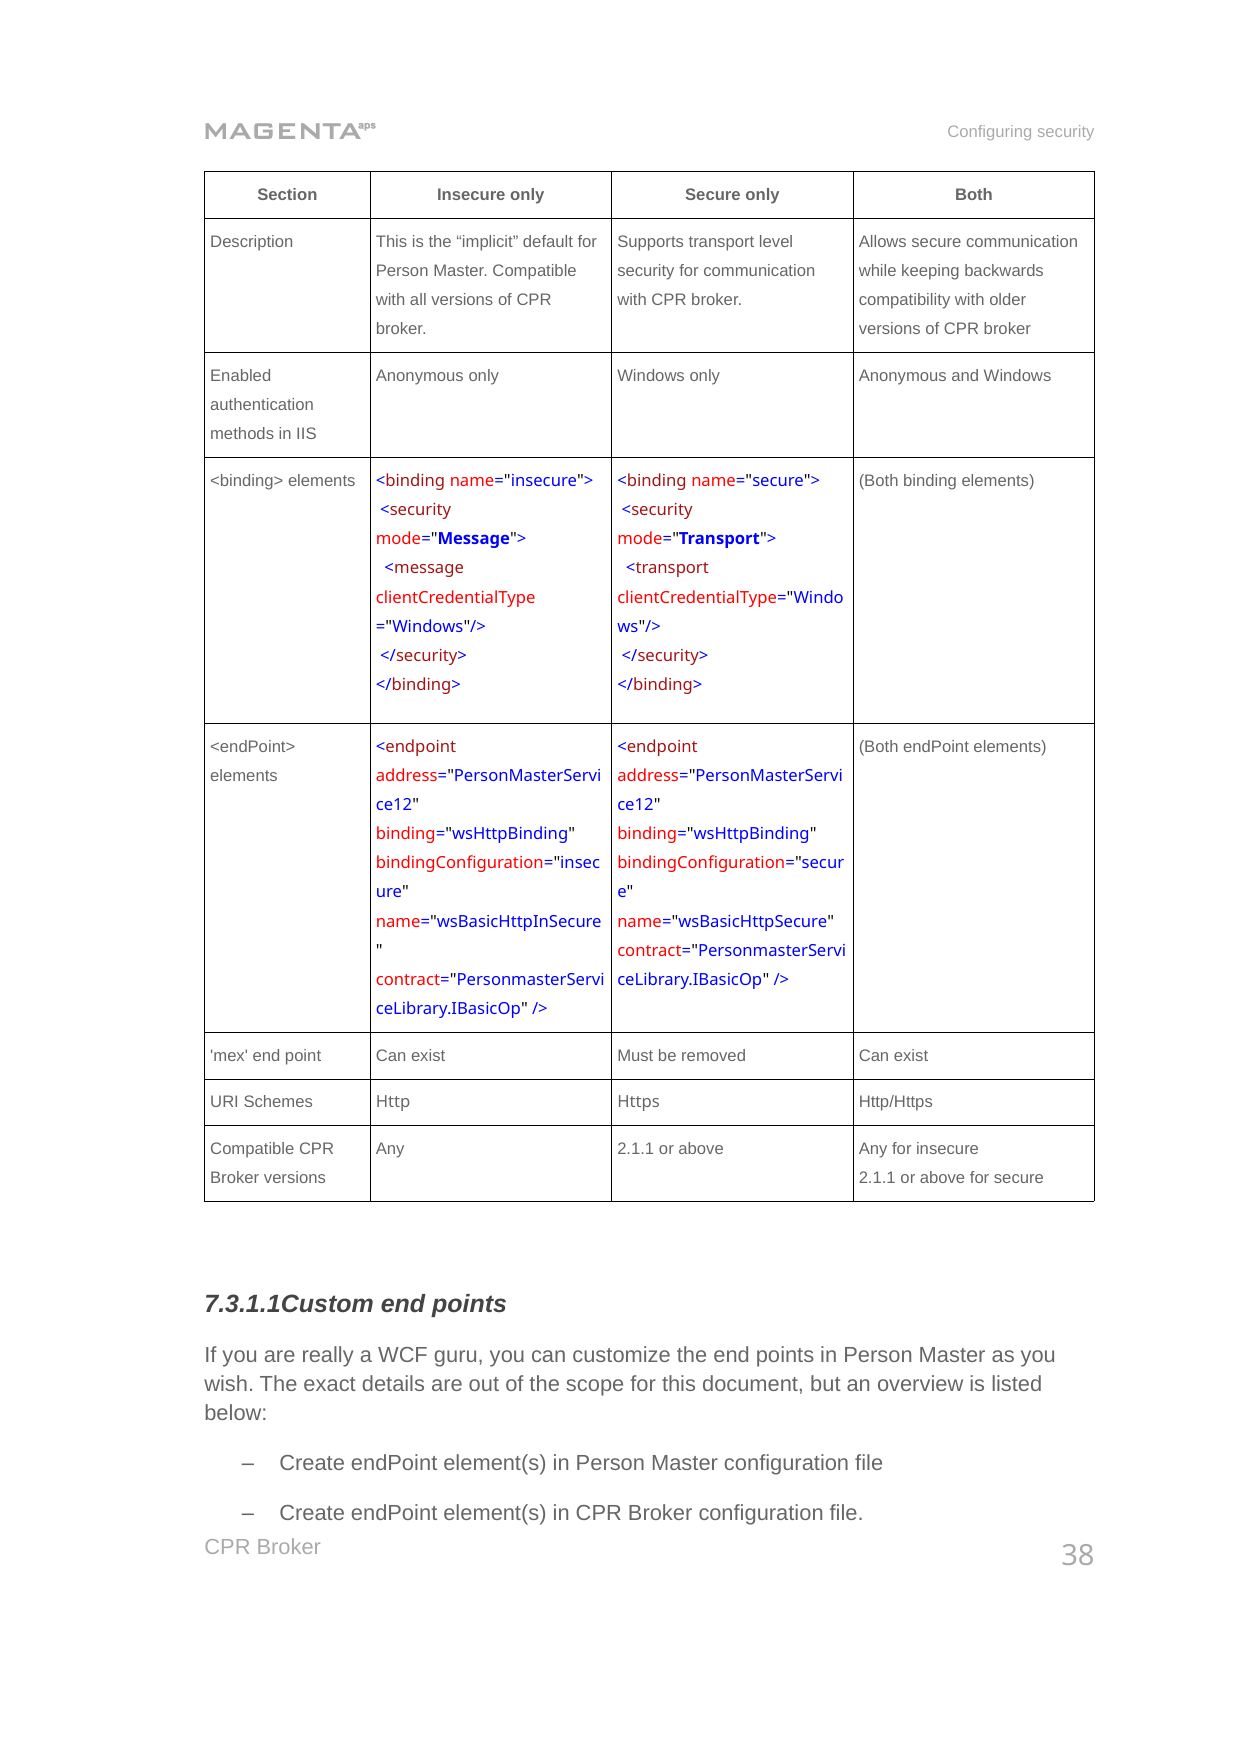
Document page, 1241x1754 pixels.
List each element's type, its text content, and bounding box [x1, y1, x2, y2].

table_header Both [854, 172, 1094, 218]
table_cell Enabled authentication methods in IIS [205, 353, 370, 457]
table_cell Http [371, 1080, 611, 1125]
table_cell Can exist [371, 1033, 611, 1079]
table_cell Anonymous only [371, 353, 611, 457]
list Create endPoint element(s) in Person Master configuration file [242, 1447, 1094, 1476]
table_cell Anonymous and Windows [854, 353, 1094, 457]
table_cell <endpoint address="PersonMasterService12" binding="wsHttpBinding" bindingConfiguration="secure" name="wsBasicHttpSecure" contract="PersonmasterServiceLibrary.IBasicOp" /> [612, 724, 853, 1032]
table_cell Any for insecure 2.1.1 or above for secure [854, 1126, 1094, 1201]
table_cell (Both endPoint elements) [854, 724, 1094, 1032]
table_cell Compatible CPR Broker versions [205, 1126, 370, 1201]
list Create endPoint element(s) in CPR Broker configuration file. [242, 1497, 1094, 1526]
table_cell Supports transport level security for communication with CPR broker. [612, 219, 853, 352]
table_cell <endPoint> elements [205, 724, 370, 1032]
table_cell <endpoint address="PersonMasterService12" binding="wsHttpBinding" bindingConfiguration="insecure" name="wsBasicHttpInSecure" contract="PersonmasterServiceLibrary.IBasicOp" /> [371, 724, 611, 1032]
table_header Section [205, 172, 370, 218]
table_cell 2.1.1 or above [612, 1126, 853, 1201]
table_cell Allows secure communication while keeping backwards compatibility with older versions of CPR broker [854, 219, 1094, 352]
table_cell Https [612, 1080, 853, 1125]
table_cell (Both binding elements) [854, 458, 1094, 723]
table_cell URI Schemes [205, 1080, 370, 1125]
table_cell <binding name="secure"> <security mode="Transport"> <transport clientCredentialType="Windows"/> </security> </binding> [612, 458, 853, 723]
table_cell Any [371, 1126, 611, 1201]
table_cell This is the “implicit” default for Person Master. Compatible with all versions of CPR broker. [371, 219, 611, 352]
table_cell Description [205, 219, 370, 352]
table_cell Http/Https [854, 1080, 1094, 1125]
table_cell Can exist [854, 1033, 1094, 1079]
table_header Insecure only [371, 172, 611, 218]
text If you are really a WCF guru, you can customize the end points in Person Master as you wish. The exact details are out of the scope for this document, but an overview is listed below: [204, 1339, 1094, 1426]
table_cell Windows only [612, 353, 853, 457]
table_header Secure only [612, 172, 853, 218]
table_cell Must be removed [612, 1033, 853, 1079]
table_cell <binding name="insecure"> <security mode="Message"> <message clientCredentialType ="Windows"/> </security> </binding> [371, 458, 611, 723]
table_cell 'mex' end point [205, 1033, 370, 1079]
table_cell <binding> elements [205, 458, 370, 723]
subtitle Custom end points [204, 1266, 1094, 1324]
